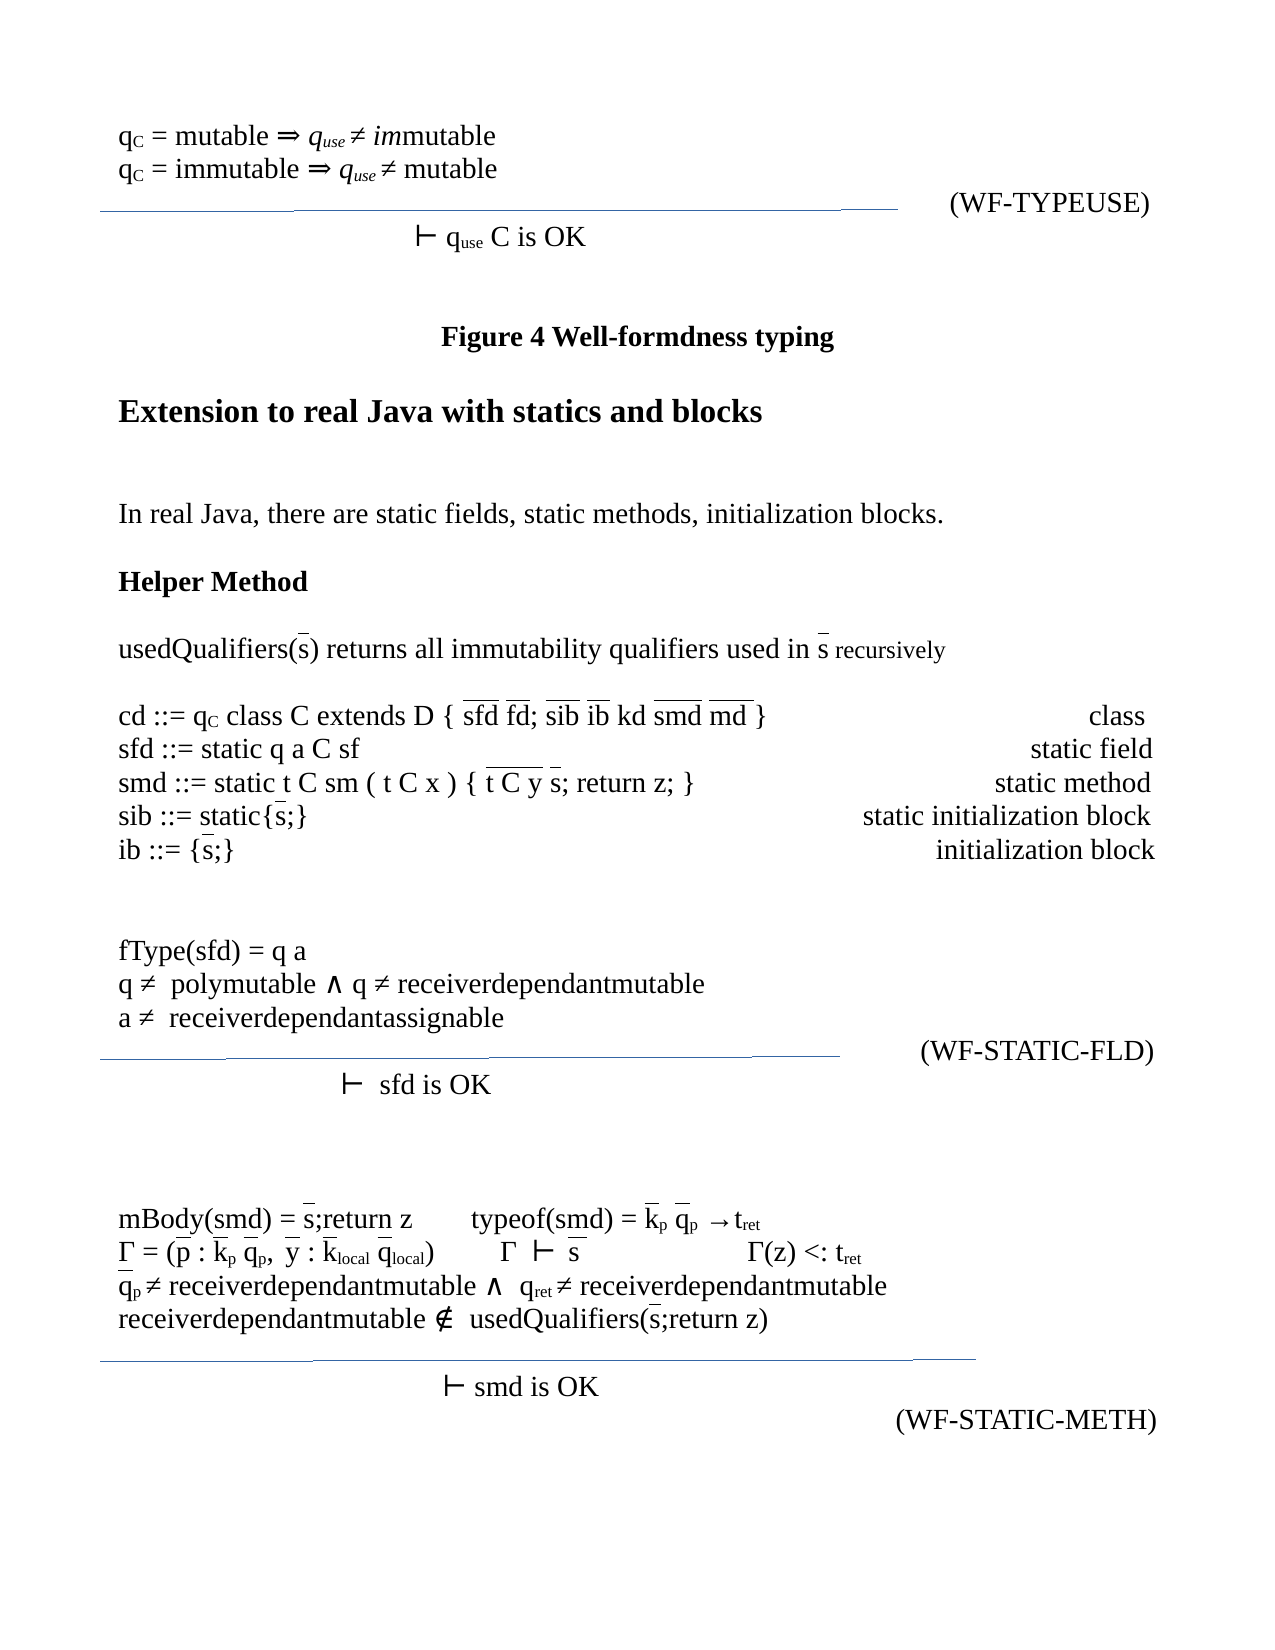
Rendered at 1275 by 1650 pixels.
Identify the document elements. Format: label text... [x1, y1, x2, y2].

text In real Java, there are static fields, static methods, initialization blocks. [118, 497, 1157, 530]
text qp ≠ receiverdependantmutable ∧ qret ≠ receiverdependantmutable [118, 1268, 1157, 1302]
text smd ::= static t C sm ( t C x ) { t C y s; return z; } static method [118, 765, 1157, 798]
text (WF-STATIC-FLD) [118, 1033, 1157, 1067]
text qC = immutable ⇒ quse ≠ mutable [118, 152, 1157, 185]
text (WF-TYPEUSE) ⊢ quse C is OK [118, 185, 1157, 252]
text mBody(smd) = s;return z typeof(smd) = kp qp →tret [118, 1201, 1157, 1234]
text sfd ::= static q a C sf static field [118, 731, 1157, 765]
text qC = mutable ⇒ quse ≠ immutable [118, 118, 1157, 152]
text ⊢ smd is OK [118, 1369, 1157, 1402]
text Extension to real Java with statics and blocks [118, 391, 1157, 429]
text usedQualifiers(s) returns all immutability qualifiers used in s recursively [118, 631, 1157, 664]
text Helper Method [118, 564, 1157, 597]
text sib ::= static{s;} static initialization block [118, 798, 1157, 832]
text ib ::= {s;} initialization block [118, 832, 1157, 866]
text Γ = (p : kp qp, y : klocal qlocal) Γ ⊢ s Γ(z) <: tret [118, 1234, 1157, 1268]
text (WF-STATIC-METH) [118, 1402, 1157, 1436]
text Figure 4 Well-formdness typing [118, 319, 1157, 353]
text ⊢ sfd is OK [118, 1067, 1157, 1100]
text receiverdependantmutable ∉ usedQualifiers(s;return z) [118, 1302, 1157, 1335]
text fType(sfd) = q a [118, 933, 1157, 966]
text q ≠ polymutable ∧ q ≠ receiverdependantmutable [118, 966, 1157, 1000]
text cd ::= qC class C extends D { sfd fd; sib ib kd smd md } class [118, 698, 1157, 731]
text a ≠ receiverdependantassignable [118, 1000, 1157, 1033]
